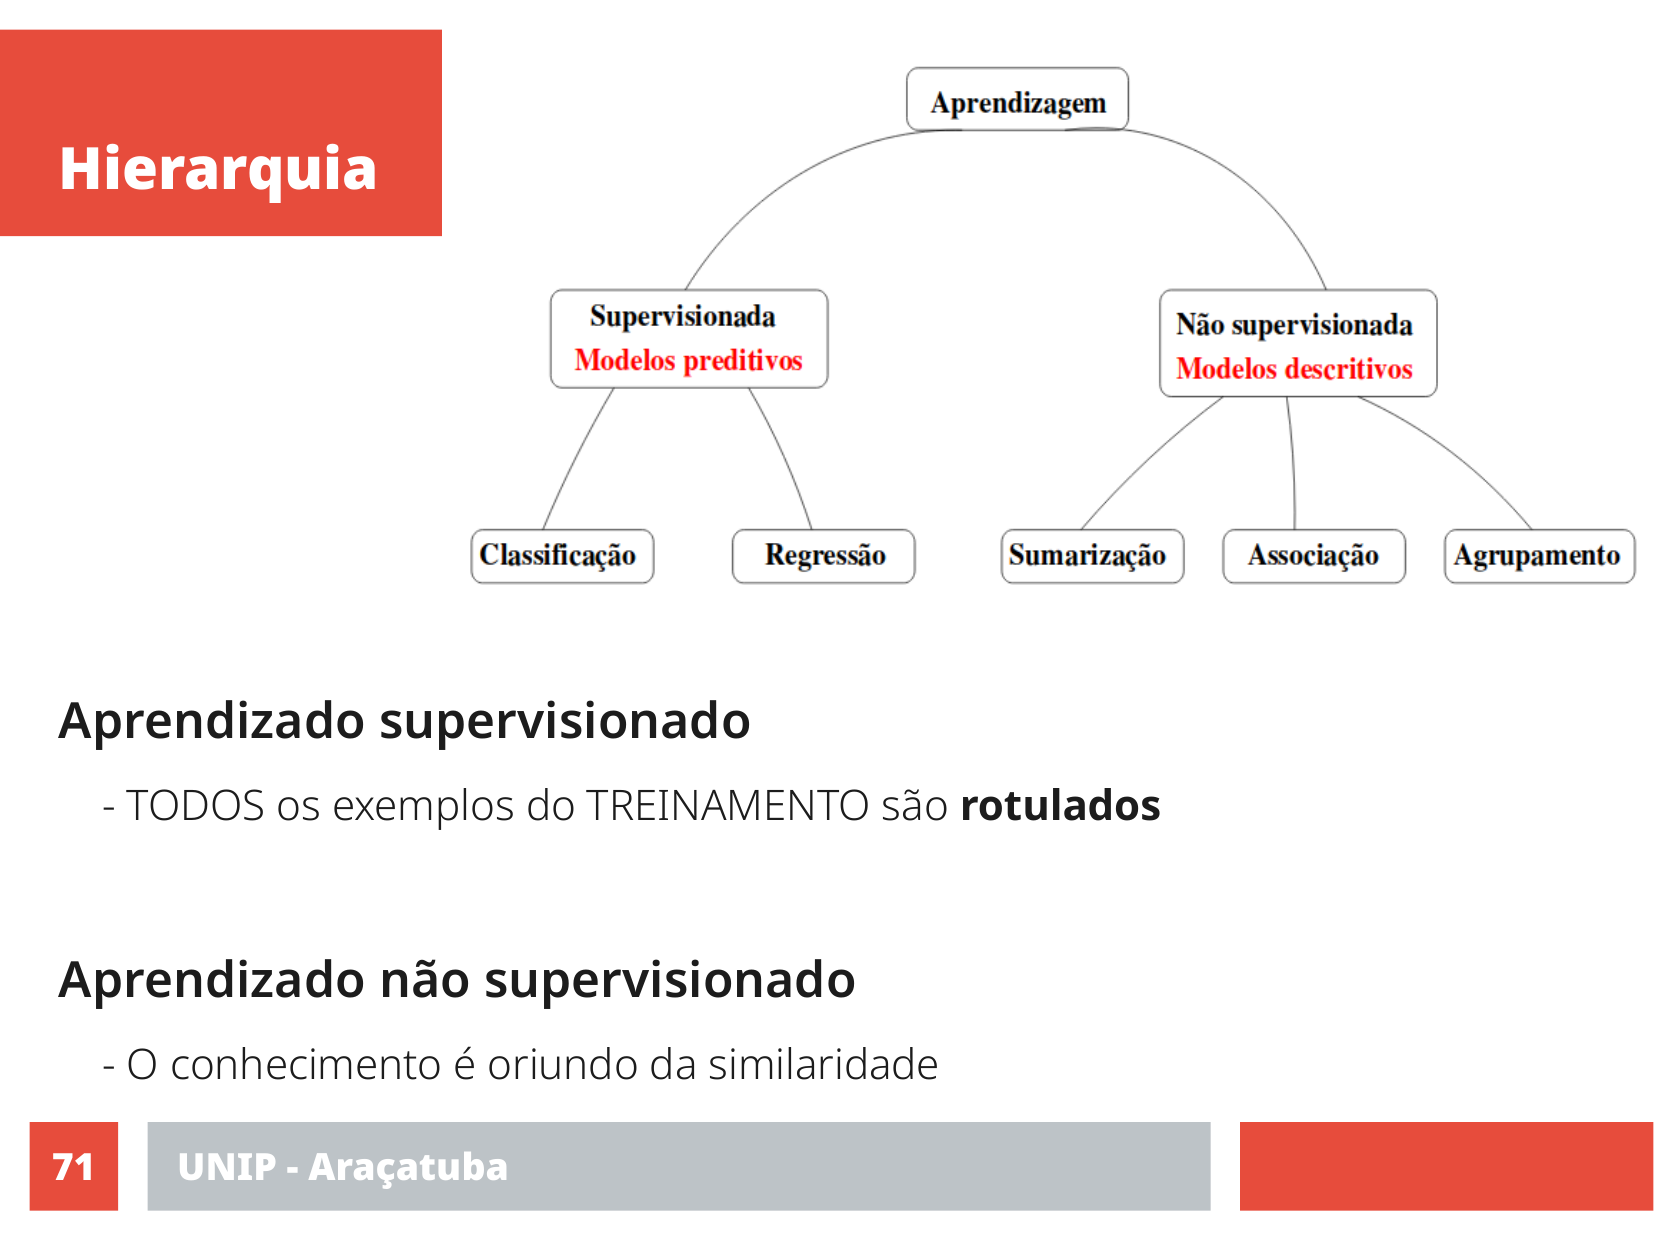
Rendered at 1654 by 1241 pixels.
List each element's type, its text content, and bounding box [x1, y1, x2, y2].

title Hierarquia [59, 59, 442, 207]
list Aprendizado supervisionado - TODOS os exemplos do TREINAMENTO são rotulados Aprendizado não supervisionado - O conhecimento é oriundo da similaridade [59, 324, 1565, 1093]
picture [442, 27, 1654, 636]
